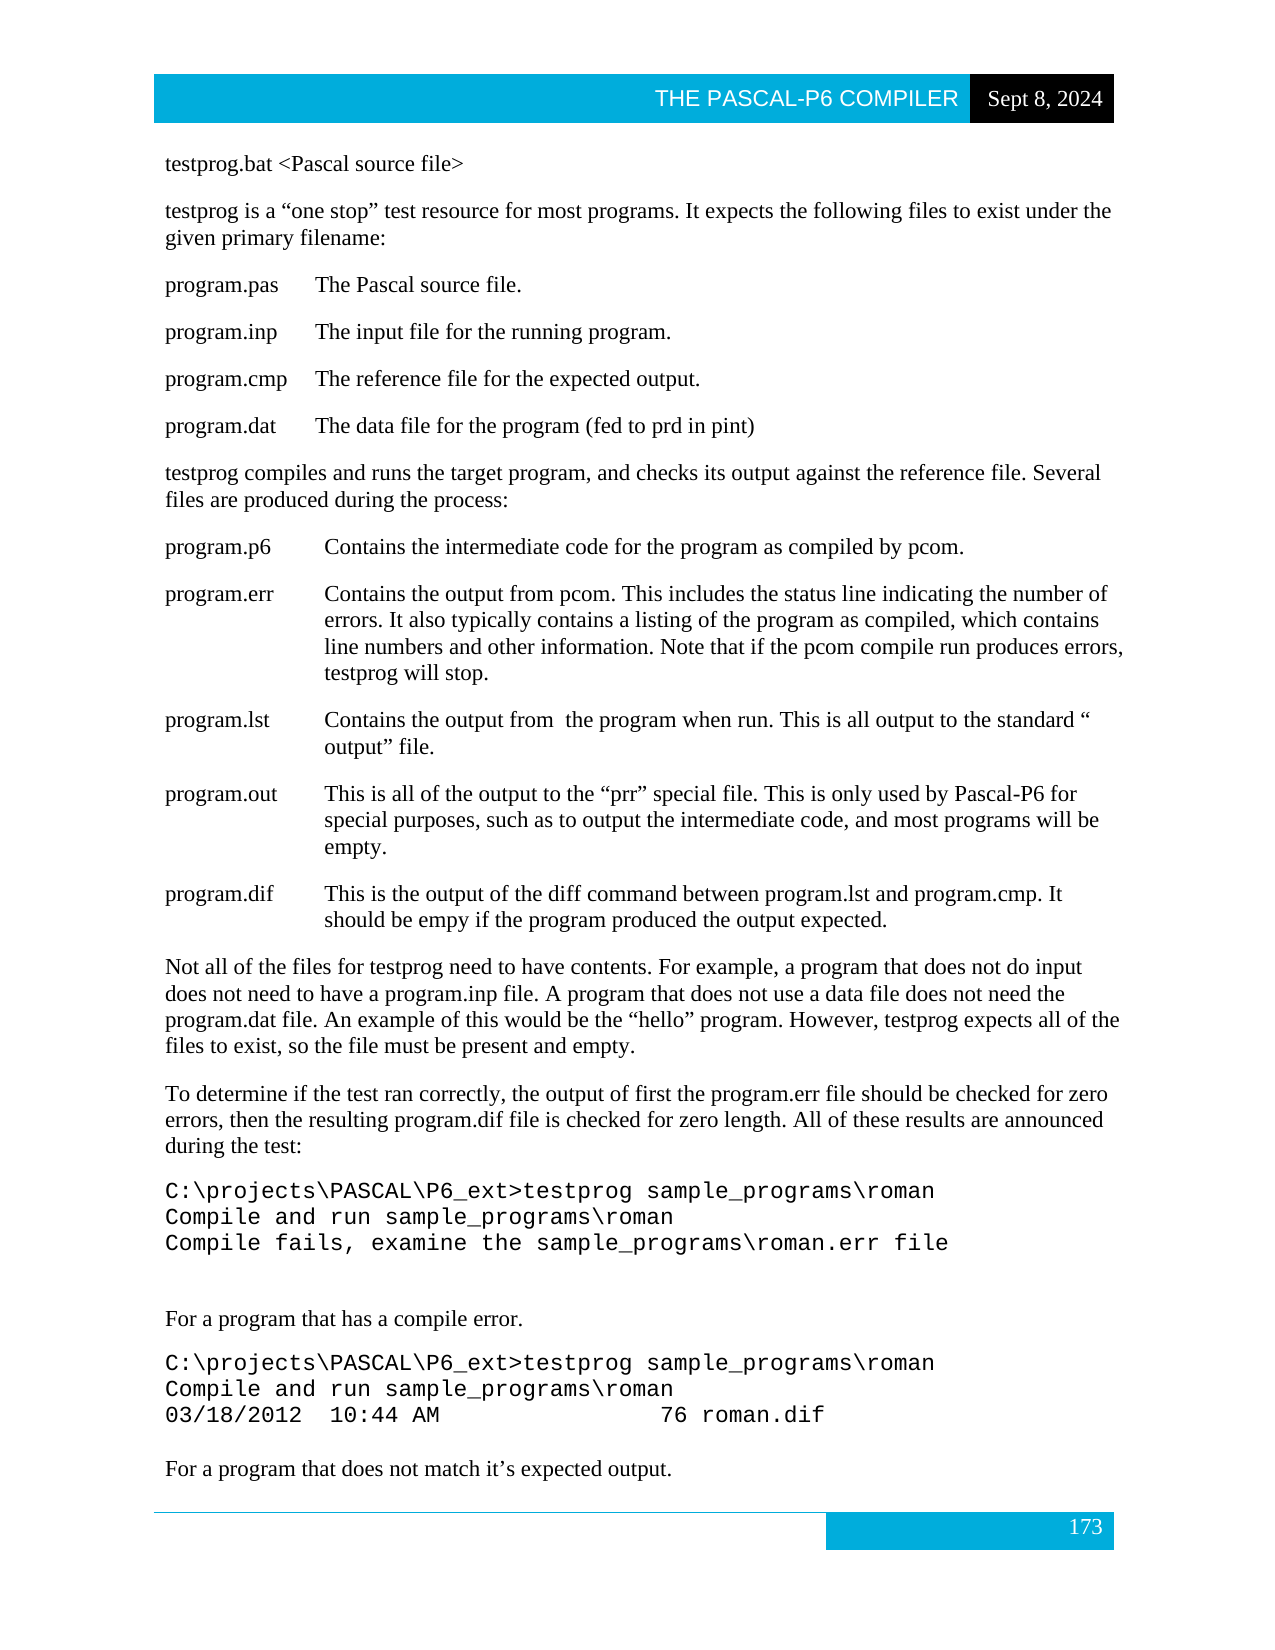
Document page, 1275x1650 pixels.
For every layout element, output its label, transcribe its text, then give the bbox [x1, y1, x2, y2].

text program.dif This is the output of the diff command between program.lst and program.cmp. It should be empy if the program produced the output expected. [165, 880, 1125, 933]
text program.inp The input file for the running program. [165, 318, 1125, 344]
text testprog is a “one stop” test resource for most programs. It expects the following files to exist under the given primary filename: [165, 197, 1125, 250]
text program.out This is all of the output to the “prr” special file. This is only used by Pascal-P6 for special purposes, such as to output the intermediate code, and most programs will be empty. [165, 780, 1125, 859]
text program.cmp The reference file for the expected output. [165, 365, 1125, 391]
text Compile and run sample_programs\roman [165, 1206, 1125, 1231]
text Not all of the files for testprog need to have contents. For example, a program that does not do input does not need to have a program.inp file. A program that does not use a data file does not need the program.dat file. An example of this would be the “hello” program. However, testprog expects all of the files to exist, so the file must be present and empty. [165, 953, 1125, 1059]
text program.p6 Contains the intermediate code for the program as compiled by pcom. [165, 533, 1125, 559]
text To determine if the test ran correctly, the output of first the program.err file should be checked for zero errors, then the resulting program.dif file is checked for zero length. All of these results are announced during the test: [165, 1080, 1125, 1159]
text program.dat The data file for the program (fed to prd in pint) [165, 412, 1125, 439]
text testprog compiles and runs the target program, and checks its output against the reference file. Several files are produced during the process: [165, 459, 1125, 512]
text program.lst Contains the output from the program when run. This is all output to the standard “ output” file. [165, 706, 1125, 759]
text Compile fails, examine the sample_programs\roman.err file [165, 1231, 1125, 1257]
text For a program that does not match it’s expected output. [165, 1456, 1125, 1482]
text program.pas The Pascal source file. [165, 271, 1125, 297]
text C:\projects\PASCAL\P6_ext>testprog sample_programs\roman [165, 1179, 1125, 1206]
text program.err Contains the output from pcom. This includes the status line indicating the number of errors. It also typically contains a listing of the program as compiled, which contains line numbers and other information. Note that if the pcom compile run produces errors, testprog will stop. [165, 580, 1125, 686]
text testprog.bat <Pascal source file> [165, 150, 1125, 176]
text For a program that has a compile error. [165, 1304, 1125, 1331]
text 03/18/2012 10:44 AM 76 roman.dif [165, 1404, 1125, 1429]
text Compile and run sample_programs\roman [165, 1378, 1125, 1404]
text C:\projects\PASCAL\P6_ext>testprog sample_programs\roman [165, 1352, 1125, 1378]
